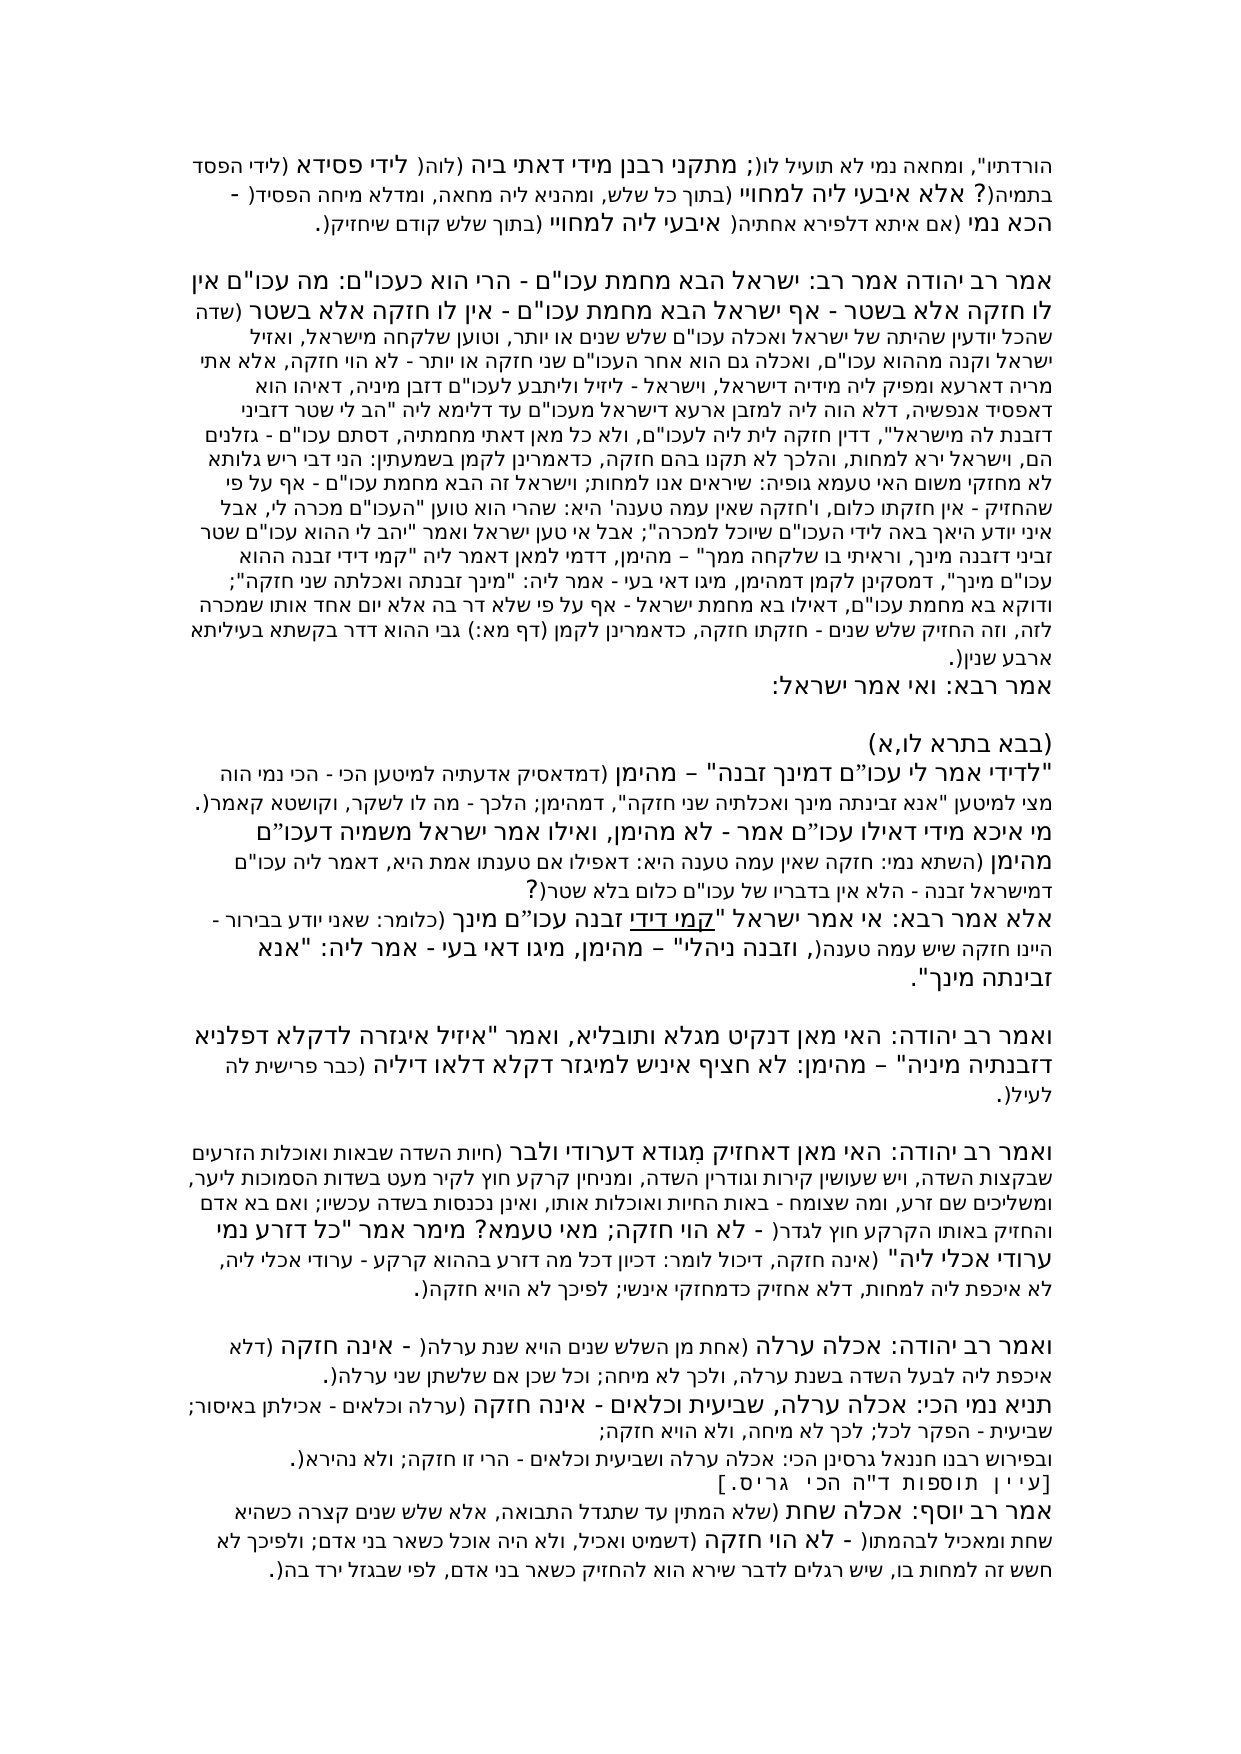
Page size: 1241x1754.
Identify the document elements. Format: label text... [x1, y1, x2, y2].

text ואמר רב יהודה: אכלה ערלה (אחת מן השלש שנים הויא שנת ערלה( - אינה חזקה (דלא איכפת ליה לבעל השדה בשנת ערלה, ולכך לא מיחה; וכל שכן אם שלשתן שני ערלה(. [187, 1332, 1053, 1390]
text תניא נמי הכי: אכלה ערלה, שביעית וכלאים - אינה חזקה (ערלה וכלאים - אכילתן באיסור; שביעית - הפקר לכל; לכך לא מיחה, ולא הויא חזקה; [187, 1390, 1053, 1443]
text (בבא בתרא לו,א) [187, 729, 1053, 758]
text ואמר רב יהודה: האי מאן דנקיט מגלא ותובליא, ואמר "איזיל איגזרה לדקלא דפלניא דזבנתיה מיניה" – מהימן: לא חציף איניש למיגזר דקלא דלאו דיליה (כבר פרישית לה לעיל(. [187, 1021, 1053, 1108]
text אמר רב יהודה אמר רב: ישראל הבא מחמת עכו"ם - הרי הוא כעכו"ם: מה עכו"ם אין לו חזקה אלא בשטר - אף ישראל הבא מחמת עכו"ם - אין לו חזקה אלא בשטר (שדה שהכל יודעין שהיתה של ישראל ואכלה עכו"ם שלש שנים או יותר, וטוען שלקחה מישראל, ואזיל ישראל וקנה מההוא עכו"ם, ואכלה גם הוא אחר העכו"ם שני חזקה או יותר - לא הוי חזקה, אלא אתי מריה דארעא ומפיק ליה מידיה דישראל, וישראל - ליזיל וליתבע לעכו"ם דזבן מיניה, דאיהו הוא דאפסיד אנפשיה, דלא הוה ליה למזבן ארעא דישראל מעכו"ם עד דלימא ליה "הב לי שטר דזביני דזבנת לה מישראל", דדין חזקה לית ליה לעכו"ם, ולא כל מאן דאתי מחמתיה, דסתם עכו"ם - גזלנים הם, וישראל ירא למחות, והלכך לא תקנו בהם חזקה, כדאמרינן לקמן בשמעתין: הני דבי ריש גלותא לא מחזקי משום האי טעמא גופיה: שיראים אנו למחות; וישראל זה הבא מחמת עכו"ם - אף על פי שהחזיק - אין חזקתו כלום, ו'חזקה שאין עמה טענה' היא: שהרי הוא טוען "העכו"ם מכרה לי, אבל איני יודע היאך באה לידי העכו"ם שיוכל למכרה"; אבל אי טען ישראל ואמר "יהב לי ההוא עכו"ם שטר זביני דזבנה מינך, וראיתי בו שלקחה ממך" – מהימן, דדמי למאן דאמר ליה "קמי דידי זבנה ההוא עכו"ם מינך", דמסקינן לקמן דמהימן, מיגו דאי בעי - אמר ליה: "מינך זבנתה ואכלתה שני חזקה"; ודוקא בא מחמת עכו"ם, דאילו בא מחמת ישראל - אף על פי שלא דר בה אלא יום אחד אותו שמכרה לזה, וזה החזיק שלש שנים - חזקתו חזקה, כדאמרינן לקמן (דף מא:) גבי ההוא דדר בקשתא בעיליתא ארבע שנין(. [187, 267, 1053, 671]
text "לדידי אמר לי עכו”ם דמינך זבנה" – מהימן (דמדאסיק אדעתיה למיטען הכי - הכי נמי הוה מצי למיטען "אנא זבינתה מינך ואכלתיה שני חזקה", דמהימן; הלכך - מה לו לשקר, וקושטא קאמר(. [187, 758, 1053, 817]
text אמר רב יוסף: אכלה שחת (שלא המתין עד שתגדל התבואה, אלא שלש שנים קצרה כשהיא שחת ומאכיל לבהמתו( - לא הוי חזקה (דשמיט ואכיל, ולא היה אוכל כשאר בני אדם; ולפיכך לא חשש זה למחות בו, שיש רגלים לדבר שירא הוא להחזיק כשאר בני אדם, לפי שבגזל ירד בה(. [187, 1496, 1053, 1584]
text אמר רבא: ואי אמר ישראל: [187, 671, 1053, 700]
text ובפירוש רבנו חננאל גרסינן הכי: אכלה ערלה ושביעית וכלאים - הרי זו חזקה; ולא נהירא(. [187, 1443, 1053, 1473]
text [עיין תוספות ד"ה הכי גריס.] [187, 1473, 1053, 1496]
text אלא אמר רבא: אי אמר ישראל "קמי דידי זבנה עכו”ם מינך (כלומר: שאני יודע בבירור - היינו חזקה שיש עמה טענה(, וזבנה ניהלי" – מהימן, מיגו דאי בעי - אמר ליה: "אנא זבינתה מינך". [187, 904, 1053, 992]
text מי איכא מידי דאילו עכו”ם אמר - לא מהימן, ואילו אמר ישראל משמיה דעכו”ם מהימן (השתא נמי: חזקה שאין עמה טענה היא: דאפילו אם טענתו אמת היא, דאמר ליה עכו"ם דמישראל זבנה - הלא אין בדבריו של עכו"ם כלום בלא שטר(? [187, 817, 1053, 904]
text הורדתיו", ומחאה נמי לא תועיל לו(; מתקני רבנן מידי דאתי ביה (לוה( לידי פסידא (לידי הפסד בתמיה(? אלא איבעי ליה למחויי (בתוך כל שלש, ומהניא ליה מחאה, ומדלא מיחה הפסיד( - הכא נמי (אם איתא דלפירא אחתיה( איבעי ליה למחויי (בתוך שלש קודם שיחזיק(. [187, 150, 1053, 238]
text ואמר רב יהודה: האי מאן דאחזיק מִגודא דערודי ולבר (חיות השדה שבאות ואוכלות הזרעים שבקצות השדה, ויש שעושין קירות וגודרין השדה, ומניחין קרקע חוץ לקיר מעט בשדות הסמוכות ליער, ומשליכים שם זרע, ומה שצומח - באות החיות ואוכלות אותו, ואינן נכנסות בשדה עכשיו; ואם בא אדם והחזיק באותו הקרקע חוץ לגדר( - לא הוי חזקה; מאי טעמא? מימר אמר "כל דזרע נמי ערודי אכלי ליה" (אינה חזקה, דיכול לומר: דכיון דכל מה דזרע בההוא קרקע - ערודי אכלי ליה, לא איכפת ליה למחות, דלא אחזיק כדמחזקי אינשי; לפיכך לא הויא חזקה(. [187, 1137, 1053, 1303]
